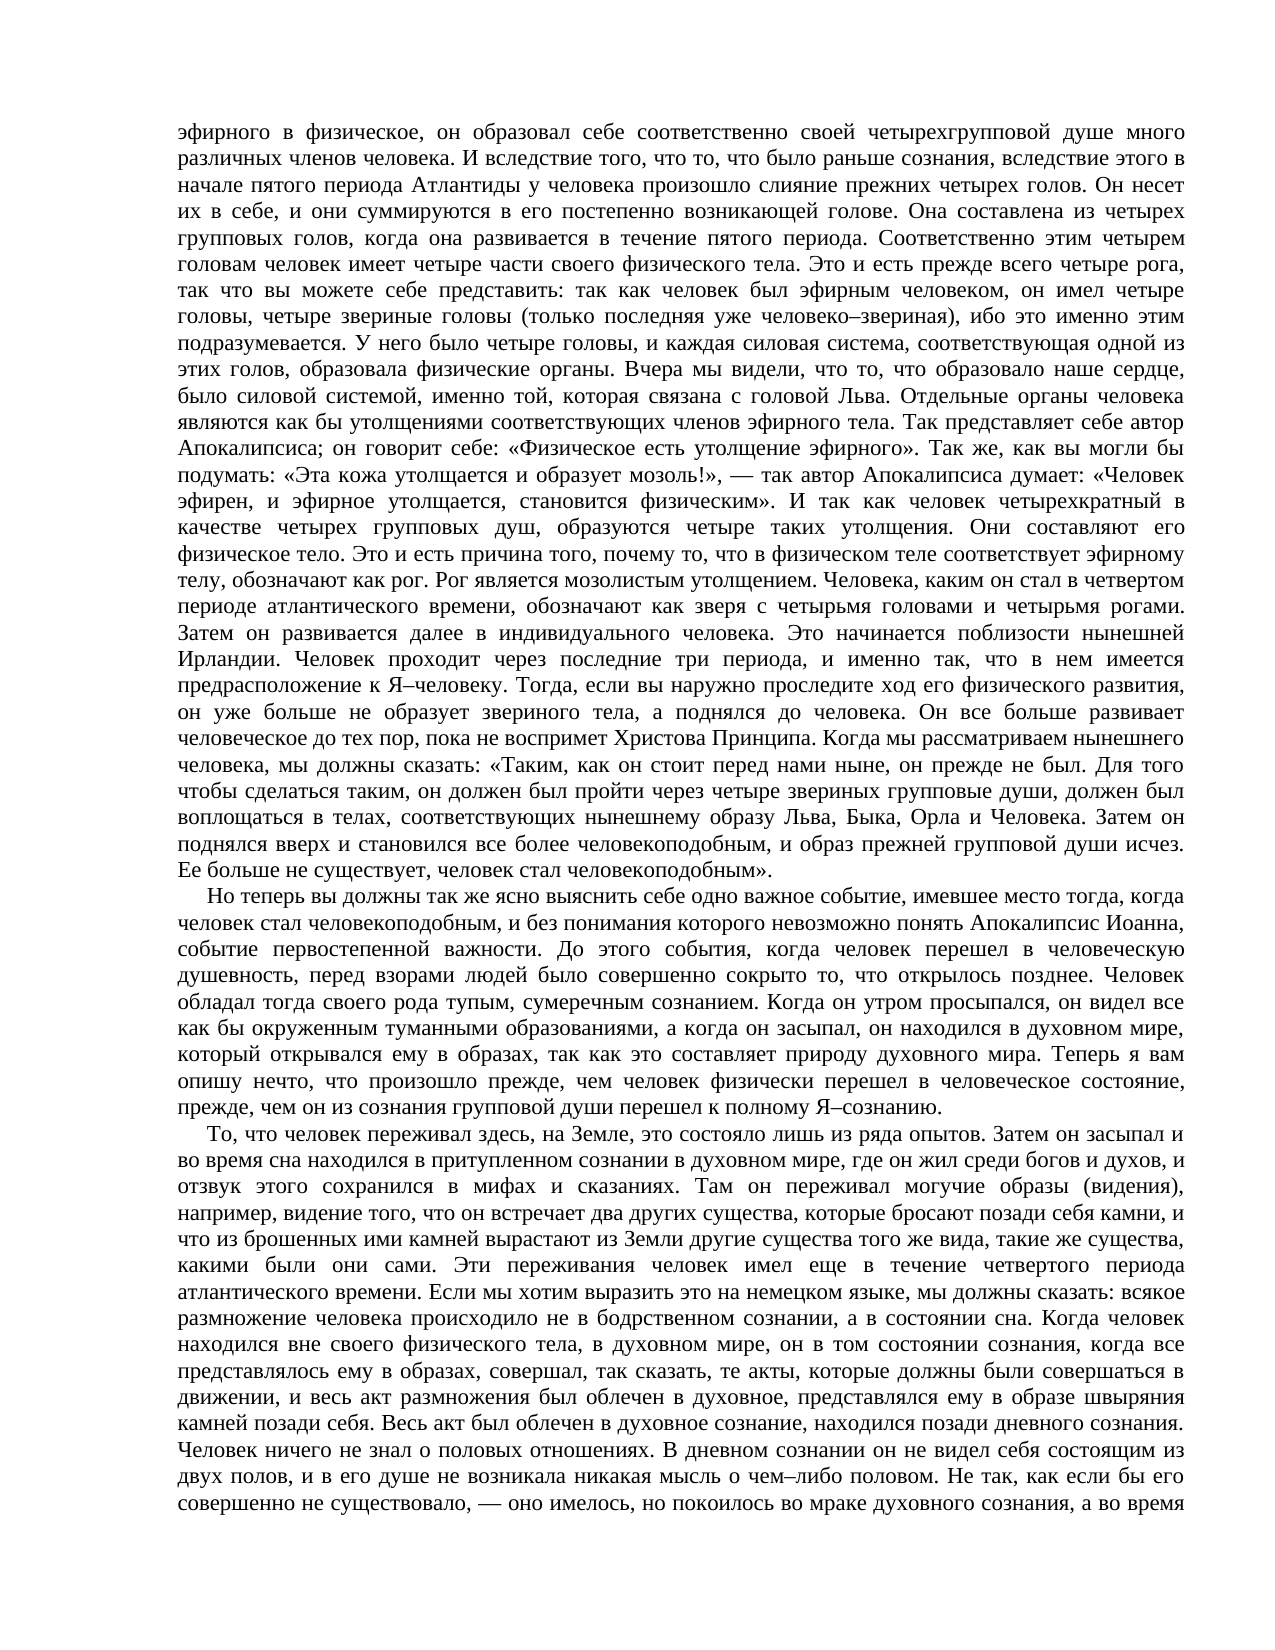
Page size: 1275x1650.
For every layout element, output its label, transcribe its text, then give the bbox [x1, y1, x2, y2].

text То, что человек переживал здесь, на Земле, это состояло лишь из ряда опытов. Затем он засыпал и во время сна находился в притупленном сознании в духовном мире, где он жил среди богов и духов, и отзвук этого сохранился в мифах и сказаниях. Там он переживал могучие образы (видения), например, видение того, что он встречает два других существа, которые бросают позади себя камни, и что из брошенных ими камней вырастают из Земли другие существа того же вида, такие же существа, какими были они сами. Эти переживания человек имел еще в течение четвертого периода атлантического времени. Если мы хотим выразить это на немецком языке, мы должны сказать: всякое размножение человека происходило не в бодрственном сознании, а в состоянии сна. Когда человек находился вне своего физического тела, в духовном мире, он в том состоянии сознания, когда все представлялось ему в образах, совершал, так сказать, те акты, которые должны были совершаться в движении, и весь акт размножения был облечен в духовное, представлялся ему в образе швыряния камней позади себя. Весь акт был облечен в духовное сознание, находился позади дневного сознания. Человек ничего не знал о половых отношениях. В дневном сознании он не видел себя состоящим из двух полов, и в его душе не возникала никакая мысль о чем–либо половом. Не так, как если бы его совершенно не существовало, — оно имелось, но покоилось во мраке духовного сознания, а во время [177, 1119, 1186, 1515]
text эфирного в физическое, он образовал себе соответственно своей четырехгрупповой душе много различных членов человека. И вследствие того, что то, что было раньше сознания, вследствие этого в начале пятого периода Атлантиды у человека произошло слияние прежних четырех голов. Он несет их в себе, и они суммируются в его постепенно возникающей голове. Она составлена из четырех групповых голов, когда она развивается в течение пятого периода. Соответственно этим четырем головам человек имеет четыре части своего физического тела. Это и есть прежде всего четыре рога, так что вы можете себе представить: так как человек был эфирным человеком, он имел четыре головы, четыре звериные головы (только последняя уже человеко–звериная), ибо это именно этим подразумевается. У него было четыре головы, и каждая силовая система, соответствующая одной из этих голов, образовала физические органы. Вчера мы видели, что то, что образовало наше сердце, было силовой системой, именно той, которая связана с головой Льва. Отдельные органы человека являются как бы утолщениями соответствующих членов эфирного тела. Так представляет себе автор Апокалипсиса; он говорит себе: «Физическое есть утолщение эфирного». Так же, как вы могли бы подумать: «Эта кожа утолщается и образует мозоль!», — так автор Апокалипсиса думает: «Человек эфирен, и эфирное утолщается, становится физическим». И так как человек четырехкратный в качестве четырех групповых душ, образуются четыре таких утолщения. Они составляют его физическое тело. Это и есть причина того, почему то, что в физическом теле соответствует эфирному телу, обозначают как рог. Рог является мозолистым утолщением. Человека, каким он стал в четвертом периоде атлантического времени, обозначают как зверя с четырьмя головами и четырьмя рогами. Затем он развивается далее в индивидуального человека. Это начинается поблизости нынешней Ирландии. Человек проходит через последние три периода, и именно так, что в нем имеется предрасположение к Я–человеку. Тогда, если вы наружно проследите ход его физического развития, он уже больше не образует звериного тела, а поднялся до человека. Он все больше развивает человеческое до тех пор, пока не воспримет Христова Принципа. Когда мы рассматриваем нынешнего человека, мы должны сказать: «Таким, как он стоит перед нами ныне, он прежде не был. Для того чтобы сделаться таким, он должен был пройти через четыре звериных групповые души, должен был воплощаться в телах, соответствующих нынешнему образу Льва, Быка, Орла и Человека. Затем он поднялся вверх и становился все более человекоподобным, и образ прежней групповой души исчез. Ее больше не существует, человек стал человекоподобным». [177, 118, 1186, 882]
text Но теперь вы должны так же ясно выяснить себе одно важное событие, имевшее место тогда, когда человек стал человекоподобным, и без понимания которого невозможно понять Апокалипсис Иоанна, событие первостепенной важности. До этого события, когда человек перешел в человеческую душевность, перед взорами людей было совершенно сокрыто то, что открылось позднее. Человек обладал тогда своего рода тупым, сумеречным сознанием. Когда он утром просыпался, он видел все как бы окруженным туманными образованиями, а когда он засыпал, он находился в духовном мире, который открывался ему в образах, так как это составляет природу духовного мира. Теперь я вам опишу нечто, что произошло прежде, чем человек физически перешел в человеческое состояние, прежде, чем он из сознания групповой души перешел к полному Я–сознанию. [177, 882, 1186, 1119]
